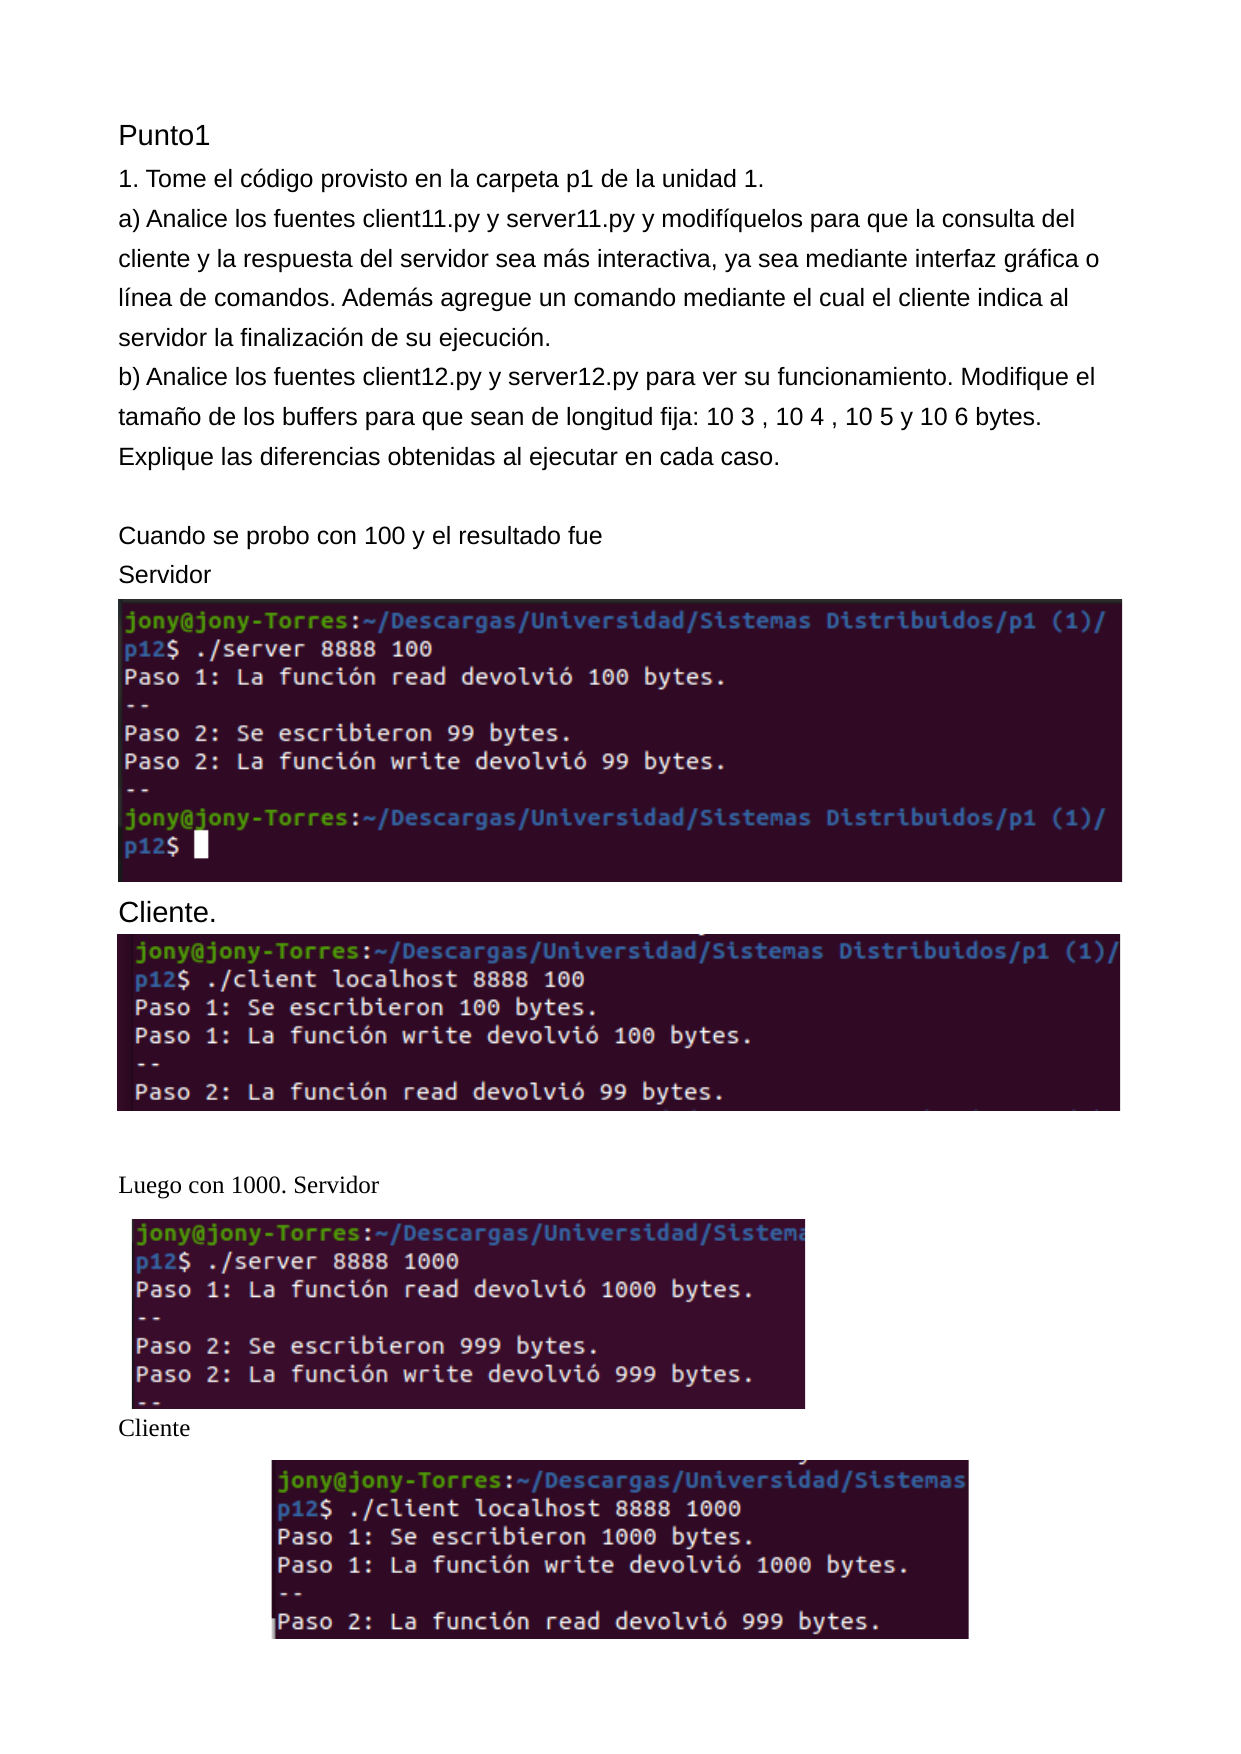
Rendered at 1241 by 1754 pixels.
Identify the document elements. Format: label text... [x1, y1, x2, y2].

text Cliente. [118, 882, 1122, 928]
text Servidor [118, 560, 1122, 589]
text 1. Tome el código provisto en la carpeta p1 de la unidad 1. [118, 164, 1122, 193]
text Punto1 [118, 118, 1122, 152]
text Cuando se probo con 100 y el resultado fue [118, 521, 1122, 549]
picture [131, 1219, 806, 1409]
picture [271, 1460, 969, 1639]
text Cliente [118, 1409, 1122, 1442]
picture [117, 934, 1121, 1111]
text a) Analice los fuentes client11.py y server11.py y modifíquelos para que la consulta del cliente y la respuesta del servidor sea más interactiva, ya sea mediante interfaz gráfica o línea de comandos. Además agregue un comando mediante el cual el cliente indica al servidor la finalización de su ejecución. [118, 204, 1122, 351]
text Luego con 1000. Servidor [118, 1170, 1122, 1198]
text b) Analice los fuentes client12.py y server12.py para ver su funcionamiento. Modifique el [118, 362, 1122, 391]
text tamaño de los buffers para que sean de longitud fija: 10 3 , 10 4 , 10 5 y 10 6 bytes. Explique las diferencias obtenidas al ejecutar en cada caso. [118, 402, 1122, 470]
picture [118, 599, 1123, 882]
